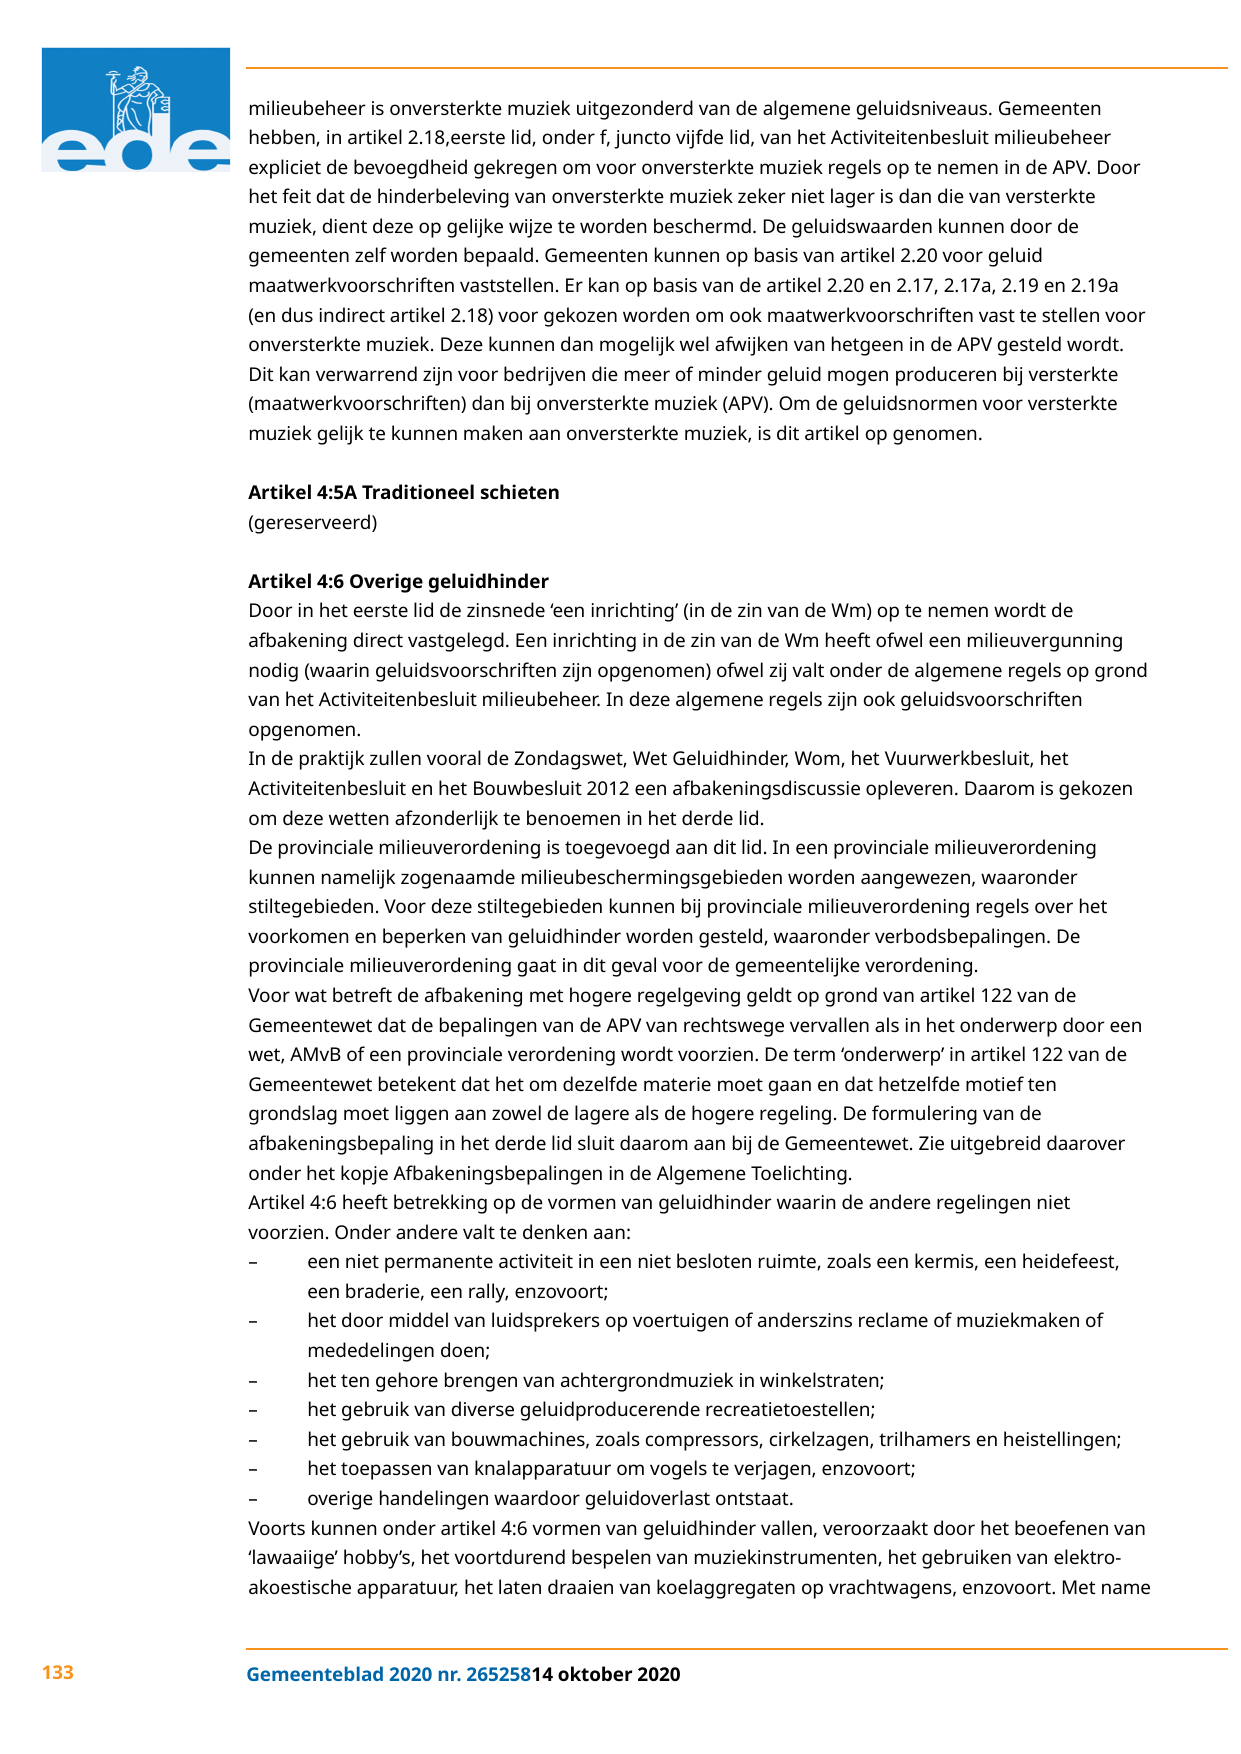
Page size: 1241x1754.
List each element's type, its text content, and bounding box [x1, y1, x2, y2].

text In de praktijk zullen vooral de Zondagswet, Wet Geluidhinder, Wom, het Vuurwerkbesluit, het Activiteitenbesluit en het Bouwbesluit 2012 een afbakeningsdiscussie opleveren. Daarom is gekozen om deze wetten afzonderlijk te benoemen in het derde lid. [248, 746, 1152, 831]
text De provinciale milieuverordening is toegevoegd aan dit lid. In een provinciale milieuverordening kunnen namelijk zogenaamde milieubeschermingsgebieden worden aangewezen, waaronder stiltegebieden. Voor deze stiltegebieden kunnen bij provinciale milieuverordening regels over het voorkomen en beperken van geluidhinder worden gesteld, waaronder verbodsbepalingen. De provinciale milieuverordening gaat in dit geval voor de gemeentelijke verordening. [248, 834, 1152, 978]
list overige handelingen waardoor geluidoverlast ontstaat. [248, 1485, 1152, 1511]
text milieubeheer is onversterkte muziek uitgezonderd van de algemene geluidsniveaus. Gemeenten hebben, in artikel 2.18,eerste lid, onder f, juncto vijfde lid, van het Activiteitenbesluit milieubeheer expliciet de bevoegdheid gekregen om voor onversterkte muziek regels op te nemen in de APV. Door het feit dat de hinderbeleving van onversterkte muziek zeker niet lager is dan die van versterkte muziek, dient deze op gelijke wijze te worden beschermd. De geluidswaarden kunnen door de gemeenten zelf worden bepaald. Gemeenten kunnen op basis van artikel 2.20 voor geluid maatwerkvoorschriften vaststellen. Er kan op basis van de artikel 2.20 en 2.17, 2.17a, 2.19 en 2.19a (en dus indirect artikel 2.18) voor gekozen worden om ook maatwerkvoorschriften vast te stellen voor onversterkte muziek. Deze kunnen dan mogelijk wel afwijken van hetgeen in de APV gesteld wordt. Dit kan verwarrend zijn voor bedrijven die meer of minder geluid mogen produceren bij versterkte (maatwerkvoorschriften) dan bij onversterkte muziek (APV). Om de geluidsnormen voor versterkte muziek gelijk te kunnen maken aan onversterkte muziek, is dit artikel op genomen. [248, 95, 1152, 446]
list het door middel van luidsprekers op voertuigen of anderszins reclame of muziekmaken of mededelingen doen; [248, 1308, 1152, 1363]
list een niet permanente activiteit in een niet besloten ruimte, zoals een kermis, een heidefeest, een braderie, een rally, enzovoort; [248, 1248, 1152, 1304]
list het gebruik van diverse geluidproducerende recreatietoestellen; [248, 1396, 1152, 1422]
text Door in het eerste lid de zinsnede ‘een inrichting’ (in de zin van de Wm) op te nemen wordt de afbakening direct vastgelegd. Een inrichting in de zin van de Wm heeft ofwel een milieuvergunning nodig (waarin geluidsvoorschriften zijn opgenomen) ofwel zij valt onder de algemene regels op grond van het Activiteitenbesluit milieubeheer. In deze algemene regels zijn ook geluidsvoorschriften opgenomen. [248, 598, 1152, 742]
text Voorts kunnen onder artikel 4:6 vormen van geluidhinder vallen, veroorzaakt door het beoefenen van ‘lawaaiige’ hobby’s, het voortdurend bespelen van muziekinstrumenten, het gebruiken van elektro- akoestische apparatuur, het laten draaien van koelaggregaten op vrachtwagens, enzovoort. Met name [248, 1515, 1152, 1600]
text Artikel 4:6 heeft betrekking op de vormen van geluidhinder waarin de andere regelingen niet voorzien. Onder andere valt te denken aan: [248, 1189, 1152, 1245]
text Artikel 4:6 Overige geluidhinder [248, 568, 1152, 594]
list het toepassen van knalapparatuur om vogels te verjagen, enzovoort; [248, 1456, 1152, 1481]
picture [41, 47, 231, 172]
list het ten gehore brengen van achtergrondmuziek in winkelstraten; [248, 1367, 1152, 1393]
list het gebruik van bouwmachines, zoals compressors, cirkelzagen, trilhamers en heistellingen; [248, 1426, 1152, 1452]
text (gereserveerd) [248, 509, 1152, 535]
text Artikel 4:5A Traditioneel schieten [248, 479, 1152, 505]
text Voor wat betreft de afbakening met hogere regelgeving geldt op grond van artikel 122 van de Gemeentewet dat de bepalingen van de APV van rechtswege vervallen als in het onderwerp door een wet, AMvB of een provinciale verordening wordt voorzien. De term ‘onderwerp’ in artikel 122 van de Gemeentewet betekent dat het om dezelfde materie moet gaan en dat hetzelfde motief ten grondslag moet liggen aan zowel de lagere als de hogere regeling. De formulering van de afbakeningsbepaling in het derde lid sluit daarom aan bij de Gemeentewet. Zie uitgebreid daarover onder het kopje Afbakeningsbepalingen in de Algemene Toelichting. [248, 982, 1152, 1186]
